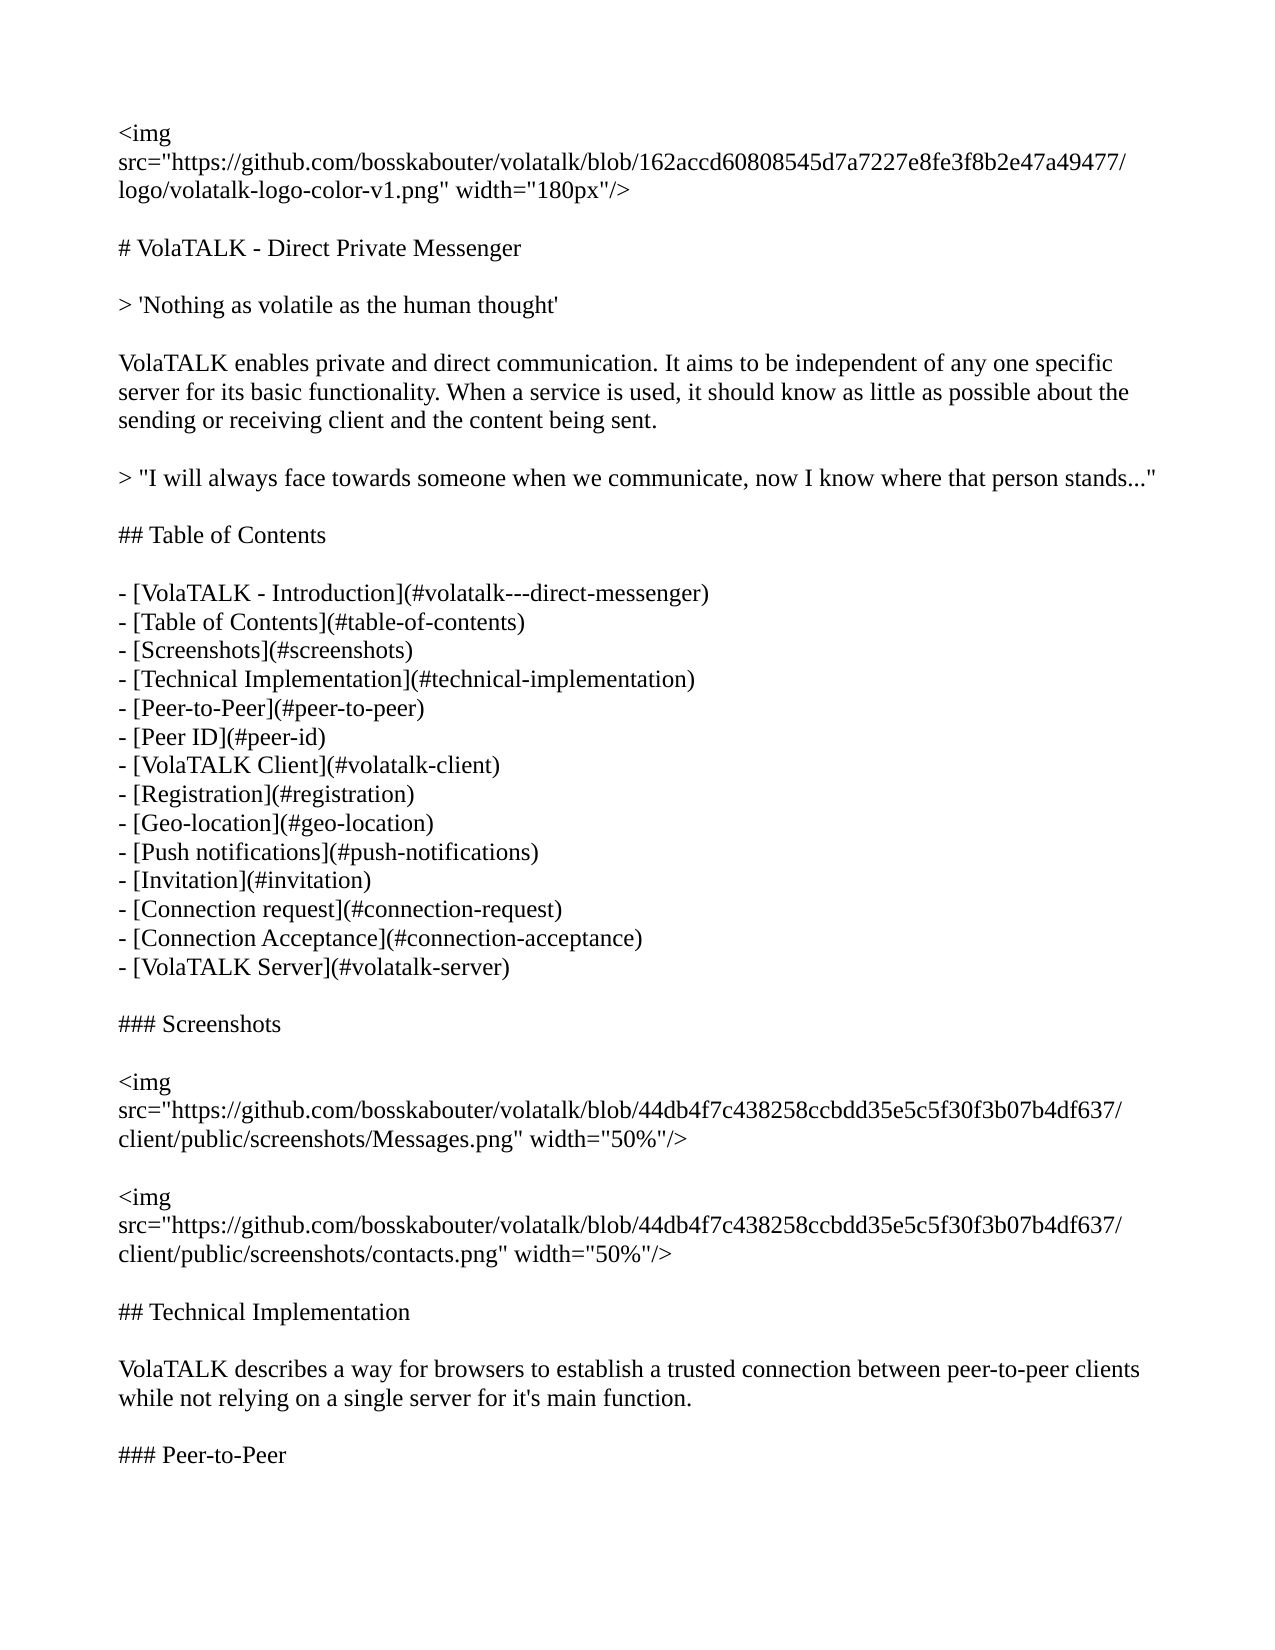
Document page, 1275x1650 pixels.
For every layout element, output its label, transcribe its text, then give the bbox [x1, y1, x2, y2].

text - [Table of Contents](#table-of-contents) [118, 607, 1157, 636]
text - [Push notifications](#push-notifications) [118, 837, 1157, 866]
text - [Connection Acceptance](#connection-acceptance) [118, 923, 1157, 952]
text - [VolaTALK Server](#volatalk-server) [118, 952, 1157, 981]
text VolaTALK describes a way for browsers to establish a trusted connection between peer-to-peer clients while not relying on a single server for it's main function. [118, 1354, 1157, 1412]
text - [Screenshots](#screenshots) [118, 636, 1157, 664]
text - [VolaTALK - Introduction](#volatalk---direct-messenger) [118, 578, 1157, 607]
text <img src="https://github.com/bosskabouter/volatalk/blob/162accd60808545d7a7227e8fe3f8b2e47a49477/logo/volatalk-logo-color-v1.png" width="180px"/> [118, 118, 1157, 204]
text > "I will always face towards someone when we communicate, now I know where that person stands..." [118, 463, 1157, 492]
text ## Technical Implementation [118, 1297, 1157, 1326]
text - [Invitation](#invitation) [118, 866, 1157, 894]
text - [Peer-to-Peer](#peer-to-peer) [118, 693, 1157, 722]
text - [Technical Implementation](#technical-implementation) [118, 664, 1157, 693]
text - [Connection request](#connection-request) [118, 894, 1157, 923]
text - [Geo-location](#geo-location) [118, 808, 1157, 837]
text VolaTALK enables private and direct communication. It aims to be independent of any one specific server for its basic functionality. When a service is used, it should know as little as possible about the sending or receiving client and the content being sent. [118, 348, 1157, 434]
text - [VolaTALK Client](#volatalk-client) [118, 751, 1157, 779]
text > 'Nothing as volatile as the human thought' [118, 291, 1157, 319]
text ### Screenshots [118, 1009, 1157, 1038]
text ## Table of Contents [118, 521, 1157, 549]
text <img src="https://github.com/bosskabouter/volatalk/blob/44db4f7c438258ccbdd35e5c5f30f3b07b4df637/client/public/screenshots/Messages.png" width="50%"/> [118, 1067, 1157, 1153]
text - [Registration](#registration) [118, 779, 1157, 808]
text - [Peer ID](#peer-id) [118, 722, 1157, 751]
text ### Peer-to-Peer [118, 1441, 1157, 1469]
text <img src="https://github.com/bosskabouter/volatalk/blob/44db4f7c438258ccbdd35e5c5f30f3b07b4df637/client/public/screenshots/contacts.png" width="50%"/> [118, 1182, 1157, 1268]
text # VolaTALK - Direct Private Messenger [118, 233, 1157, 262]
